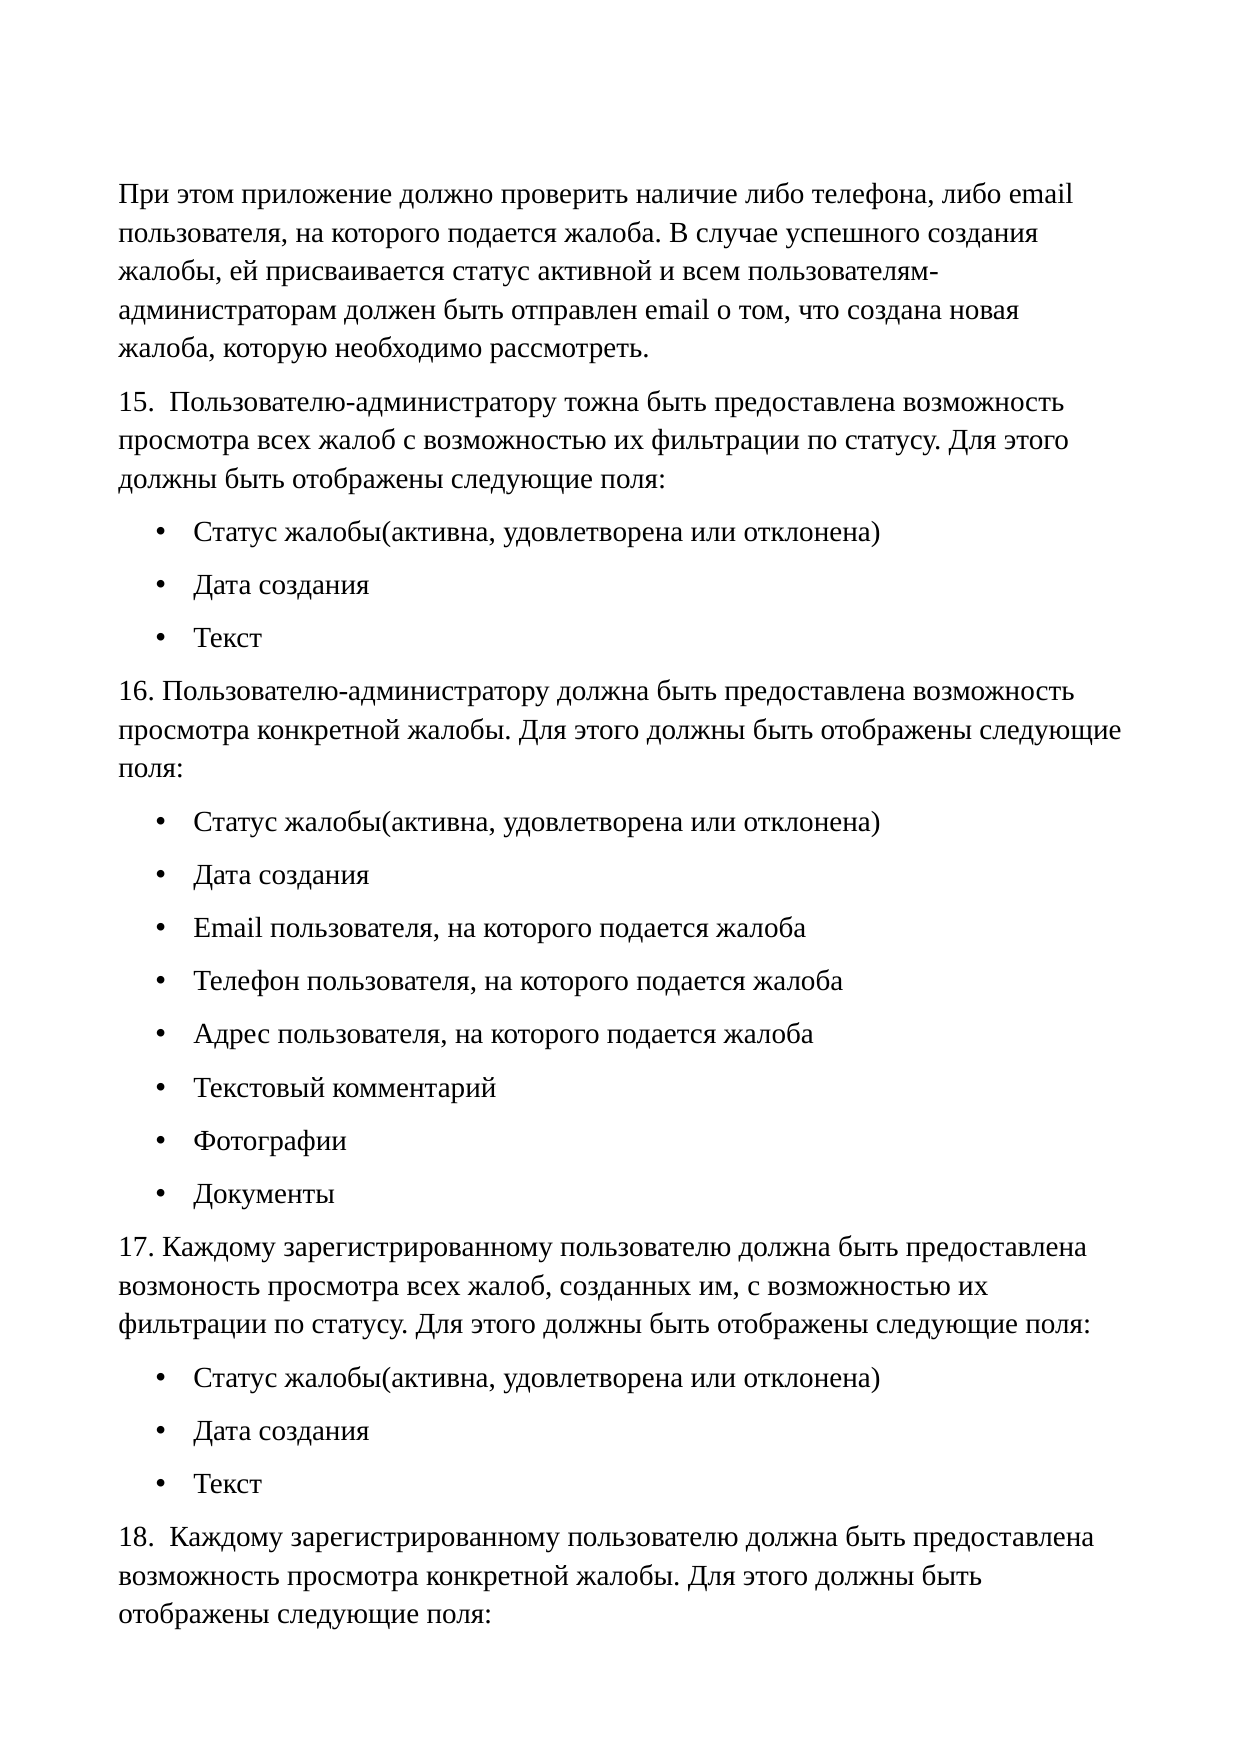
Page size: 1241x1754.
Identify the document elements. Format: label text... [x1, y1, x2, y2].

list Статус жалобы(активна, удовлетворена или отклонена) [156, 514, 1122, 547]
list Телефон пользователя, на которого подается жалоба [156, 963, 1122, 997]
text 15. Пользователю-администратору тожна быть предоставлена возможность просмотра всех жалоб с возможностью их фильтрации по статусу. Для этого должны быть отображены следующие поля: [118, 384, 1122, 494]
text При этом приложение должно проверить наличие либо телефона, либо email пользователя, на которого подается жалоба. В случае успешного создания жалобы, ей присваивается статус активной и всем пользователям-администраторам должен быть отправлен email о том, что создана новая жалоба, которую необходимо рассмотреть. [118, 176, 1122, 364]
list Текстовый комментарий [156, 1070, 1122, 1103]
list Статус жалобы(активна, удовлетворена или отклонена) [156, 1360, 1122, 1393]
list Email пользователя, на которого подается жалоба [156, 910, 1122, 944]
text 18. Каждому зарегистрированному пользователю должна быть предоставлена возможность просмотра конкретной жалобы. Для этого должны быть отображены следующие поля: [118, 1519, 1122, 1630]
list Текст [156, 620, 1122, 654]
text 17. Каждому зарегистрированному пользователю должна быть предоставлена возмоность просмотра всех жалоб, созданных им, с возможностью их фильтрации по статусу. Для этого должны быть отображены следующие поля: [118, 1229, 1122, 1340]
list Текст [156, 1466, 1122, 1500]
list Фотографии [156, 1123, 1122, 1157]
list Дата создания [156, 567, 1122, 601]
text 16. Пользователю-администратору должна быть предоставлена возможность просмотра конкретной жалобы. Для этого должны быть отображены следующие поля: [118, 673, 1122, 784]
list Адрес пользователя, на которого подается жалоба [156, 1017, 1122, 1050]
list Статус жалобы(активна, удовлетворена или отклонена) [156, 804, 1122, 837]
list Дата создания [156, 1413, 1122, 1447]
list Дата создания [156, 857, 1122, 891]
list Документы [156, 1176, 1122, 1210]
